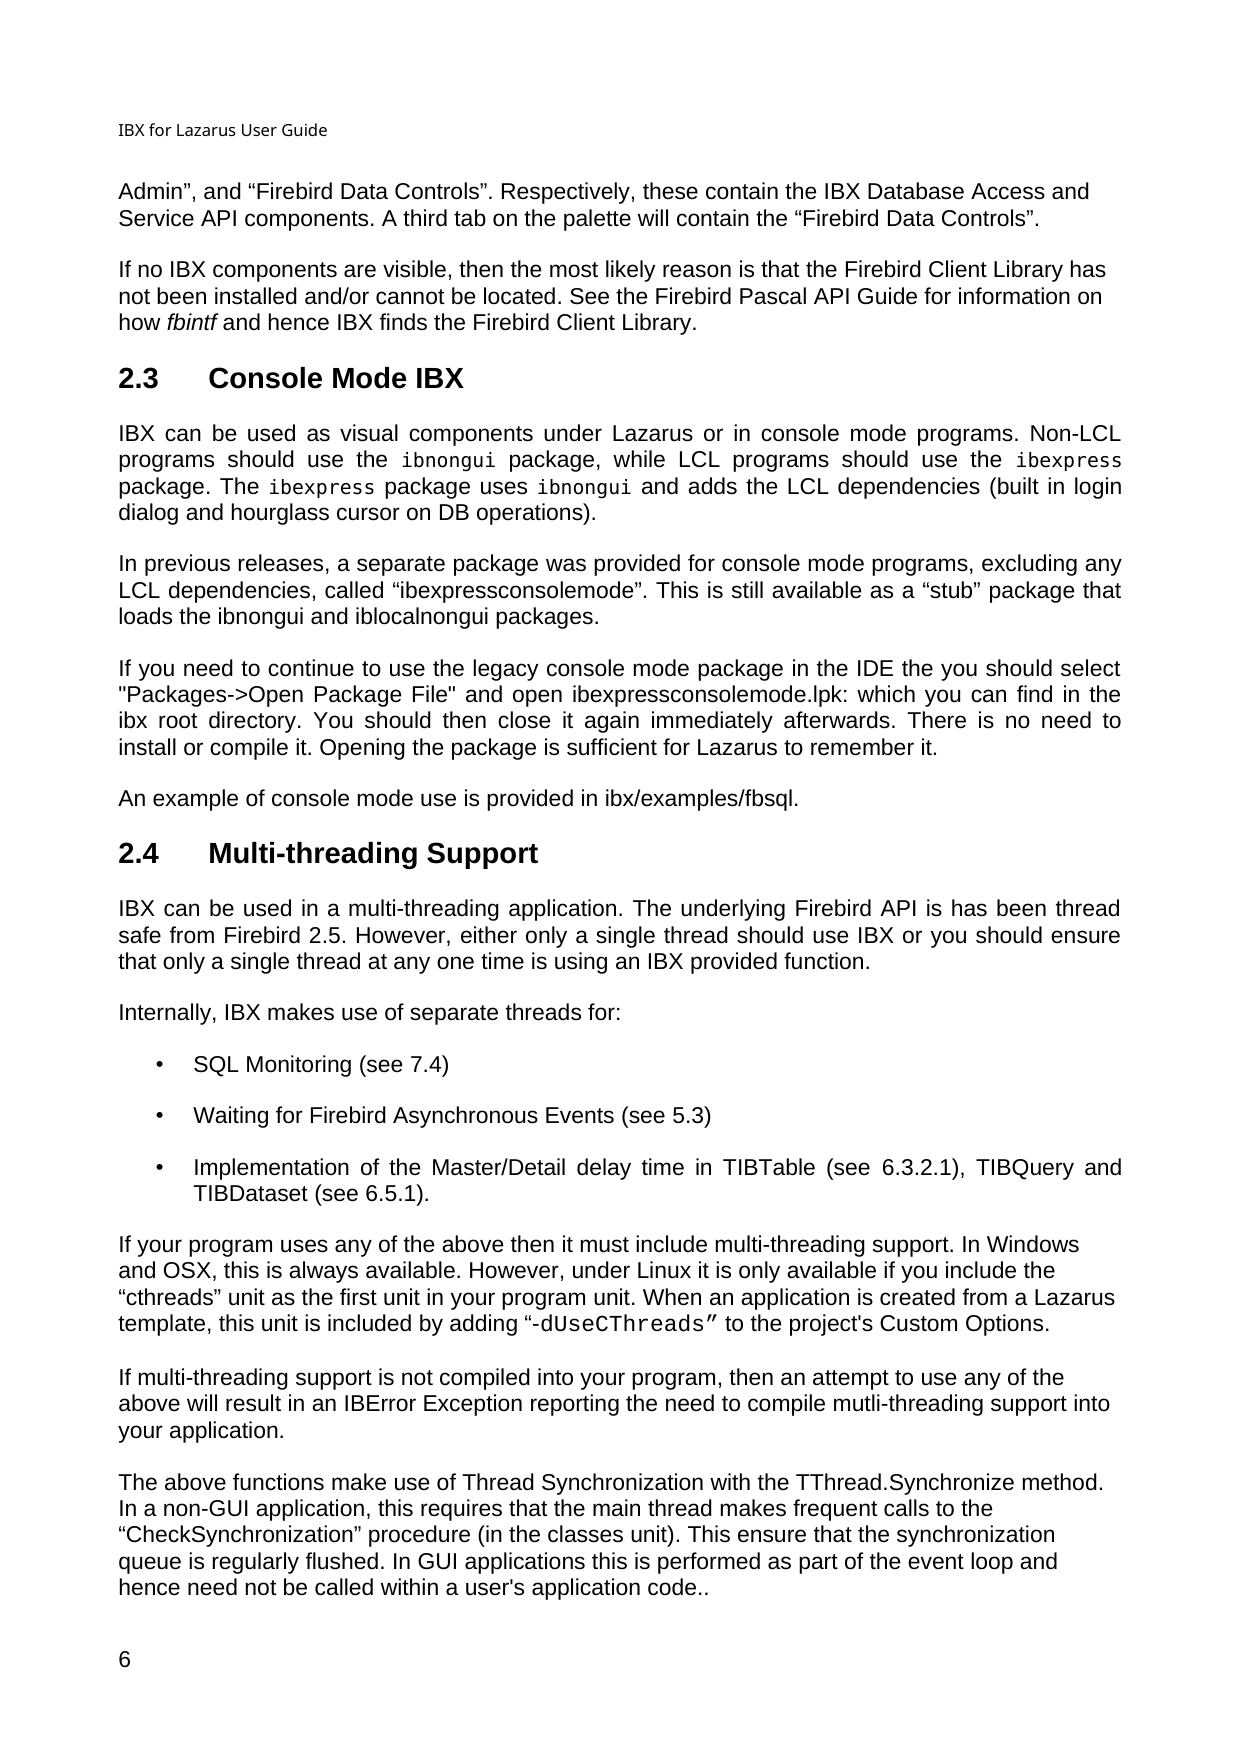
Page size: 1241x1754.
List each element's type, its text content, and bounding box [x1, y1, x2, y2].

text In previous releases, a separate package was provided for console mode programs, excluding any LCL dependencies, called “ibexpressconsolemode”. This is still available as a “stub” package that loads the ibnongui and iblocalnongui packages. [118, 550, 1122, 629]
text If multi-threading support is not compiled into your program, then an attempt to use any of the above will result in an IBError Exception reporting the need to compile mutli-threading support into your application. [118, 1364, 1122, 1443]
list SQL Monitoring (see 7.4) [156, 1051, 1122, 1077]
list Implementation of the Master/Detail delay time in TIBTable (see 6.3.2.1), TIBQuery and TIBDataset (see 6.5.1). [156, 1153, 1122, 1206]
text If you need to continue to use the legacy console mode package in the IDE the you should select "Packages->Open Package File" and open ibexpressconsolemode.lpk: which you can find in the ibx root directory. You should then close it again immediately afterwards. There is no need to install or compile it. Opening the package is sufficient for Lazarus to remember it. [118, 654, 1122, 760]
text If no IBX components are visible, then the most likely reason is that the Firebird Client Library has not been installed and/or cannot be located. See the Firebird Pascal API Guide for information on how fbintf and hence IBX finds the Firebird Client Library. [118, 256, 1122, 335]
text Admin”, and “Firebird Data Controls”. Respectively, these contain the IBX Database Access and Service API components. A third tab on the palette will contain the “Firebird Data Controls”. [118, 178, 1122, 231]
text Internally, IBX makes use of separate threads for: [118, 999, 1122, 1026]
text An example of console mode use is provided in ibx/examples/fbsql. [118, 785, 1122, 811]
text The above functions make use of Thread Synchronization with the TThread.Synchronize method. In a non-GUI application, this requires that the main thread makes frequent calls to the “CheckSynchronization” procedure (in the classes unit). This ensure that the synchronization queue is regularly flushed. In GUI applications this is performed as part of the event loop and hence need not be called within a user's application code.. [118, 1469, 1122, 1600]
list Waiting for Firebird Asynchronous Events (see 5.3) [156, 1102, 1122, 1128]
text IBX can be used as visual components under Lazarus or in console mode programs. Non-LCL programs should use the ibnongui package, while LCL programs should use the ibexpress package. The ibexpress package uses ibnongui and adds the LCL dependencies (built in login dialog and hourglass cursor on DB operations). [118, 420, 1122, 525]
text IBX can be used in a multi-threading application. The underlying Firebird API is has been thread safe from Firebird 2.5. However, either only a single thread should use IBX or you should ensure that only a single thread at any one time is using an IBX provided function. [118, 895, 1122, 974]
text If your program uses any of the above then it must include multi-threading support. In Windows and OSX, this is always available. However, under Linux it is only available if you include the “cthreads” unit as the first unit in your program unit. When an application is created from a Lazarus template, this unit is included by adding “-dUseCThreads” to the project's Custom Options. [118, 1231, 1122, 1338]
subtitle Console Mode IBX [118, 361, 1122, 394]
subtitle Multi-threading Support [118, 836, 1122, 870]
